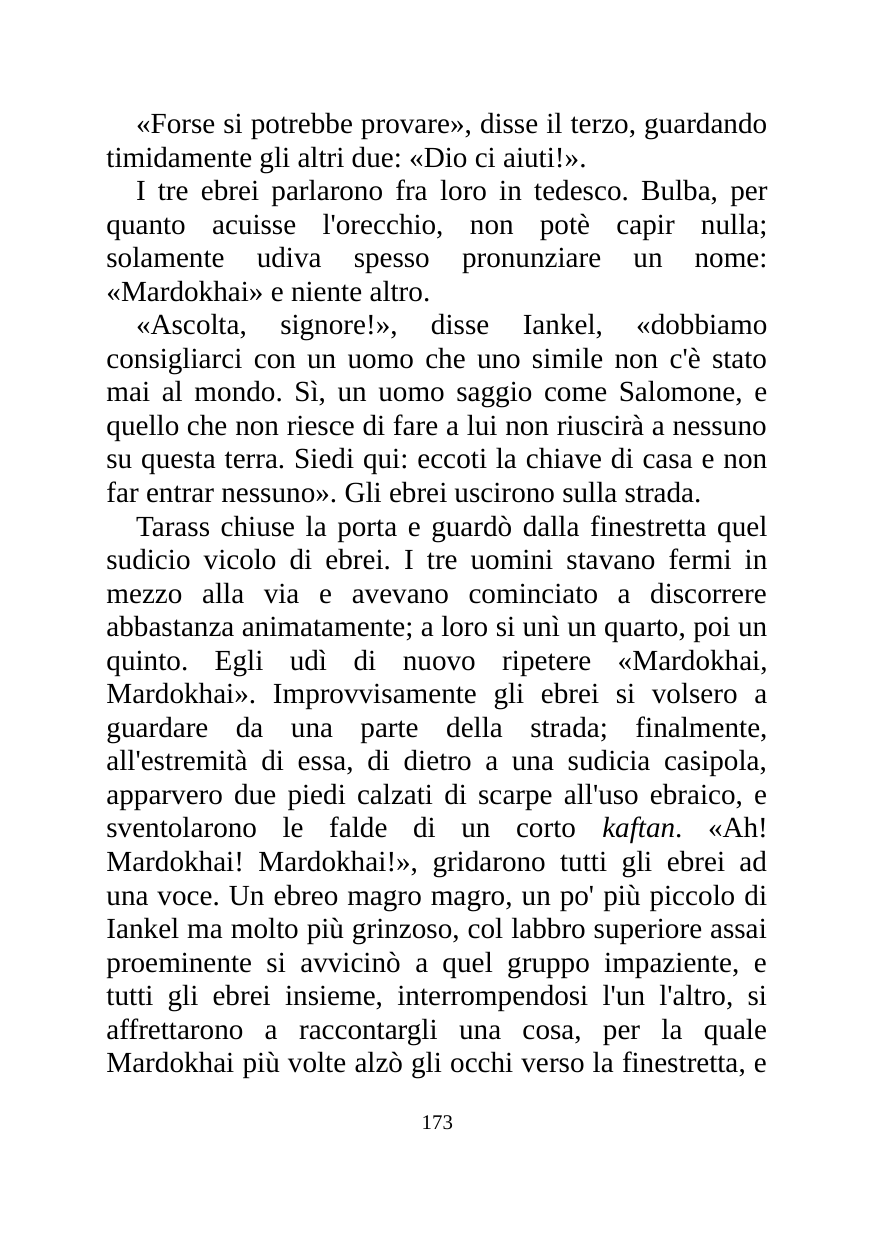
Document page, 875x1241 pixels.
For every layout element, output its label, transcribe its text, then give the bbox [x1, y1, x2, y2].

text «Forse si potrebbe provare», disse il terzo, guardando timidamente gli altri due: «Dio ci aiuti!». [106, 106, 768, 173]
text I tre ebrei parlarono fra loro in tedesco. Bulba, per quanto acuisse l'orecchio, non potè capir nulla; solamente udiva spesso pronunziare un nome: «Mardokhai» e niente altro. [106, 173, 768, 307]
text Tarass chiuse la porta e guardò dalla finestretta quel sudicio vicolo di ebrei. I tre uomini stavano fermi in mezzo alla via e avevano cominciato a discorrere abbastanza animatamente; a loro si unì un quarto, poi un quinto. Egli udì di nuovo ripetere «Mardokhai, Mardokhai». Improvvisamente gli ebrei si volsero a guardare da una parte della strada; finalmente, all'estremità di essa, di dietro a una sudicia casipola, apparvero due piedi calzati di scarpe all'uso ebraico, e sventolarono le falde di un corto kaftan. «Ah! Mardokhai! Mardokhai!», gridarono tutti gli ebrei ad una voce. Un ebreo magro magro, un po' più piccolo di Iankel ma molto più grinzoso, col labbro superiore assai proeminente si avvicinò a quel gruppo impaziente, e tutti gli ebrei insieme, interrompendosi l'un l'altro, si affrettarono a raccontargli una cosa, per la quale Mardokhai più volte alzò gli occhi verso la finestretta, e [106, 509, 768, 1079]
text «Ascolta, signore!», disse Iankel, «dobbiamo consigliarci con un uomo che uno simile non c'è stato mai al mondo. Sì, un uomo saggio come Salomone, e quello che non riesce di fare a lui non riuscirà a nessuno su questa terra. Siedi qui: eccoti la chiave di casa e non far entrar nessuno». Gli ebrei uscirono sulla strada. [106, 307, 768, 509]
